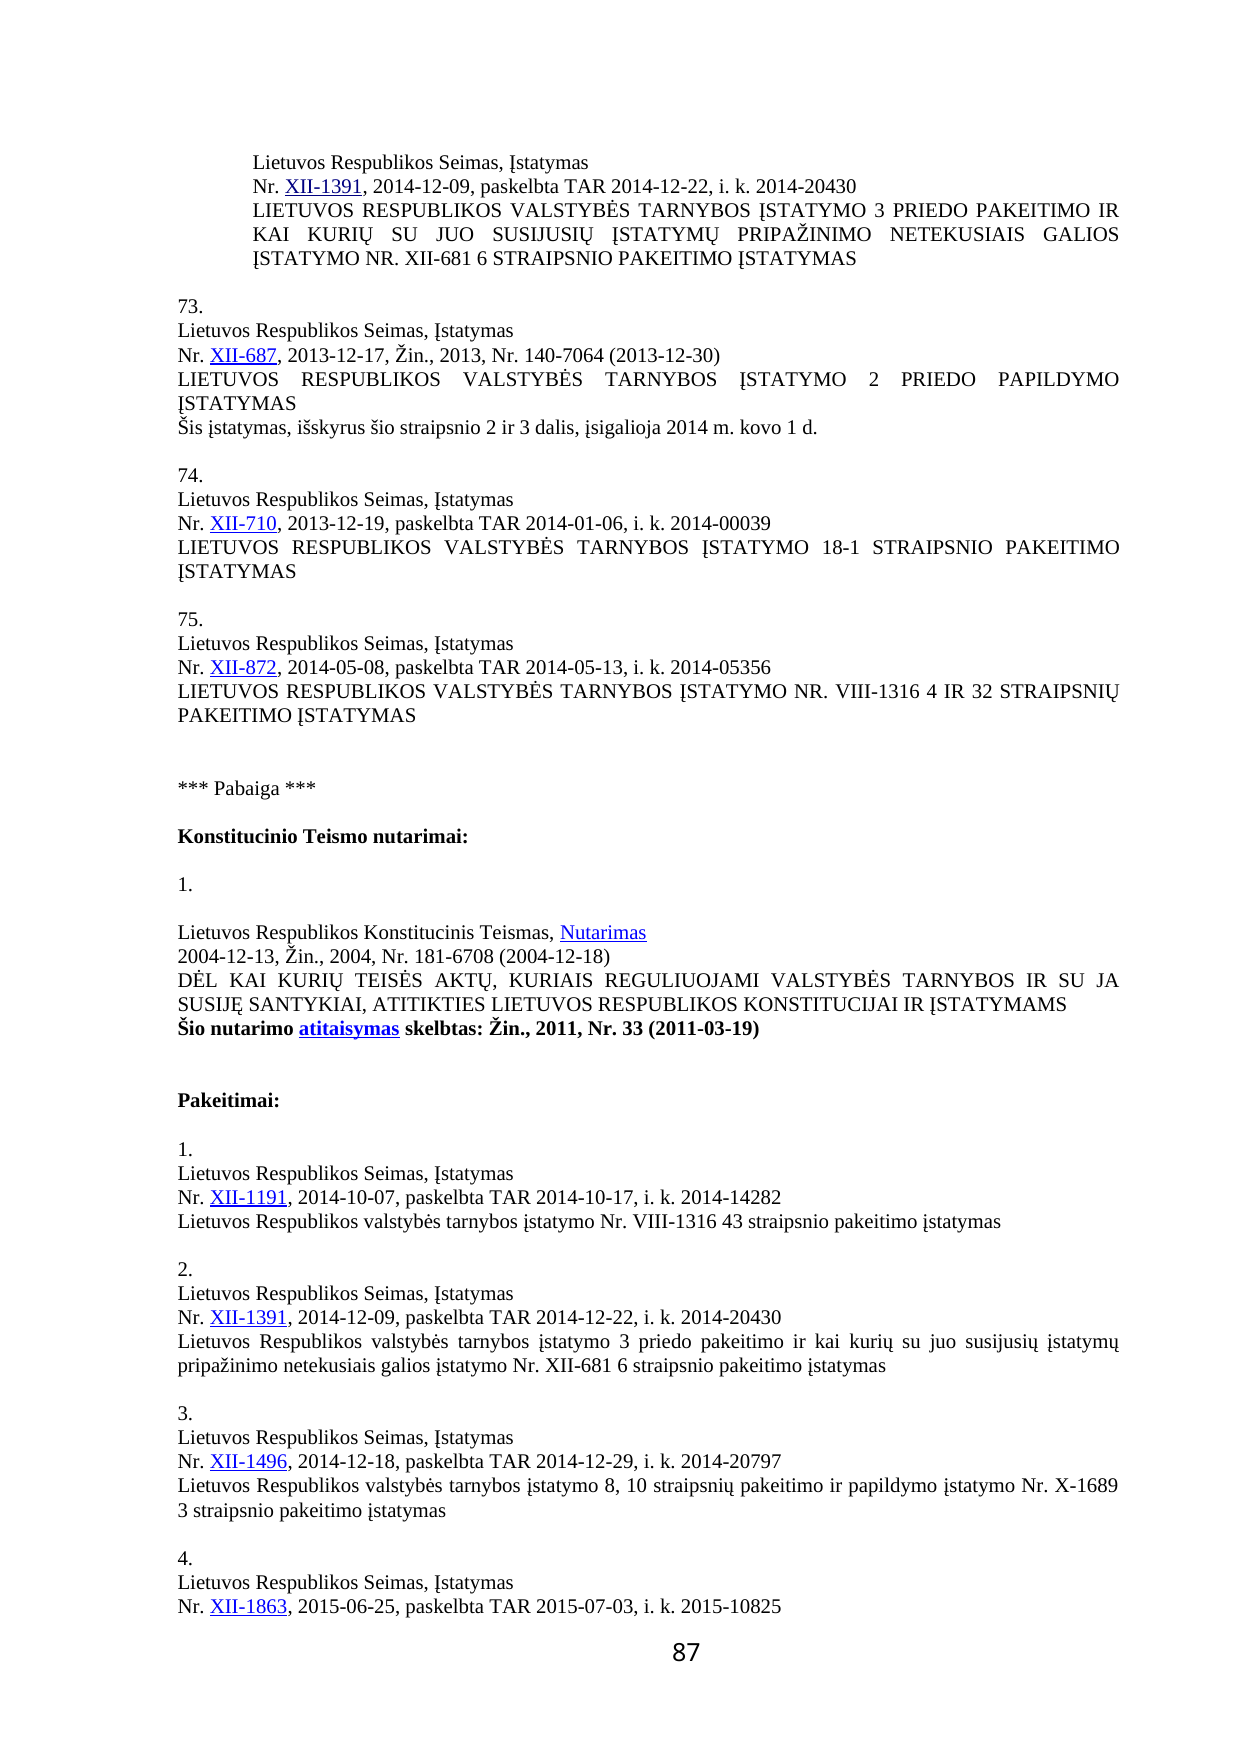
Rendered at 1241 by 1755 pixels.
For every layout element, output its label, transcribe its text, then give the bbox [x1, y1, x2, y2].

text 2. [177, 1257, 1120, 1281]
text Nr. XII-1496, 2014-12-18, paskelbta TAR 2014-12-29, i. k. 2014-20797 [177, 1449, 1120, 1473]
text DĖL KAI KURIŲ TEISĖS AKTŲ, KURIAIS REGULIUOJAMI VALSTYBĖS TARNYBOS IR SU JA SUSIJĘ SANTYKIAI, ATITIKTIES LIETUVOS RESPUBLIKOS KONSTITUCIJAI IR ĮSTATYMAMS [177, 968, 1120, 1016]
text Nr. XII-1191, 2014-10-07, paskelbta TAR 2014-10-17, i. k. 2014-14282 [177, 1185, 1120, 1209]
text 1. [177, 1137, 1120, 1161]
text 73. [177, 294, 1120, 318]
text Lietuvos Respublikos Seimas, Įstatymas [177, 487, 1120, 511]
text Lietuvos Respublikos Seimas, Įstatymas [177, 150, 1120, 174]
text 4. [177, 1546, 1120, 1570]
text 74. [177, 463, 1120, 487]
text Nr. XII-872, 2014-05-08, paskelbta TAR 2014-05-13, i. k. 2014-05356 [177, 655, 1120, 679]
text Šis įstatymas, išskyrus šio straipsnio 2 ir 3 dalis, įsigalioja 2014 m. kovo 1 d. [177, 415, 1120, 439]
text Lietuvos Respublikos Seimas, Įstatymas [177, 1281, 1120, 1305]
text Šio nutarimo atitaisymas skelbtas: Žin., 2011, Nr. 33 (2011-03-19) [177, 1016, 1120, 1040]
text 1. [177, 872, 1120, 896]
text 3. [177, 1401, 1120, 1425]
text Lietuvos Respublikos valstybės tarnybos įstatymo 3 priedo pakeitimo ir kai kurių su juo susijusių įstatymų pripažinimo netekusiais galios įstatymo Nr. XII-681 6 straipsnio pakeitimo įstatymas [177, 1329, 1120, 1377]
text Nr. XII-710, 2013-12-19, paskelbta TAR 2014-01-06, i. k. 2014-00039 [177, 511, 1120, 535]
text LIETUVOS RESPUBLIKOS VALSTYBĖS TARNYBOS ĮSTATYMO 2 PRIEDO PAPILDYMO ĮSTATYMAS [177, 367, 1120, 415]
text LIETUVOS RESPUBLIKOS VALSTYBĖS TARNYBOS ĮSTATYMO 3 PRIEDO PAKEITIMO IR KAI KURIŲ SU JUO SUSIJUSIŲ ĮSTATYMŲ PRIPAŽINIMO NETEKUSIAIS GALIOS ĮSTATYMO NR. XII-681 6 STRAIPSNIO PAKEITIMO ĮSTATYMAS [252, 198, 1120, 270]
text Nr. XII-1391, 2014-12-09, paskelbta TAR 2014-12-22, i. k. 2014-20430 [177, 174, 1120, 198]
text Lietuvos Respublikos Seimas, Įstatymas [177, 1161, 1120, 1185]
text Pakeitimai: [177, 1088, 1120, 1112]
text *** Pabaiga *** [177, 776, 1120, 800]
text LIETUVOS RESPUBLIKOS VALSTYBĖS TARNYBOS ĮSTATYMO 18-1 STRAIPSNIO PAKEITIMO ĮSTATYMAS [177, 535, 1120, 583]
text LIETUVOS RESPUBLIKOS VALSTYBĖS TARNYBOS ĮSTATYMO NR. VIII-1316 4 IR 32 STRAIPSNIŲ PAKEITIMO ĮSTATYMAS [177, 679, 1120, 727]
text Lietuvos Respublikos valstybės tarnybos įstatymo Nr. VIII-1316 43 straipsnio pakeitimo įstatymas [177, 1209, 1120, 1233]
text Konstitucinio Teismo nutarimai: [177, 824, 1120, 848]
text 2004-12-13, Žin., 2004, Nr. 181-6708 (2004-12-18) [177, 944, 1120, 968]
text Nr. XII-687, 2013-12-17, Žin., 2013, Nr. 140-7064 (2013-12-30) [177, 342, 1120, 367]
text Lietuvos Respublikos Seimas, Įstatymas [177, 1425, 1120, 1449]
text Nr. XII-1391, 2014-12-09, paskelbta TAR 2014-12-22, i. k. 2014-20430 [177, 1305, 1120, 1329]
text Lietuvos Respublikos Seimas, Įstatymas [177, 1570, 1120, 1594]
text Lietuvos Respublikos Seimas, Įstatymas [177, 318, 1120, 342]
text 75. [177, 607, 1120, 631]
text Lietuvos Respublikos Seimas, Įstatymas [177, 631, 1120, 655]
text Lietuvos Respublikos valstybės tarnybos įstatymo 8, 10 straipsnių pakeitimo ir papildymo įstatymo Nr. X-1689 3 straipsnio pakeitimo įstatymas [177, 1473, 1120, 1522]
text Lietuvos Respublikos Konstitucinis Teismas, Nutarimas [177, 920, 1120, 944]
text Nr. XII-1863, 2015-06-25, paskelbta TAR 2015-07-03, i. k. 2015-10825 [177, 1594, 1120, 1618]
